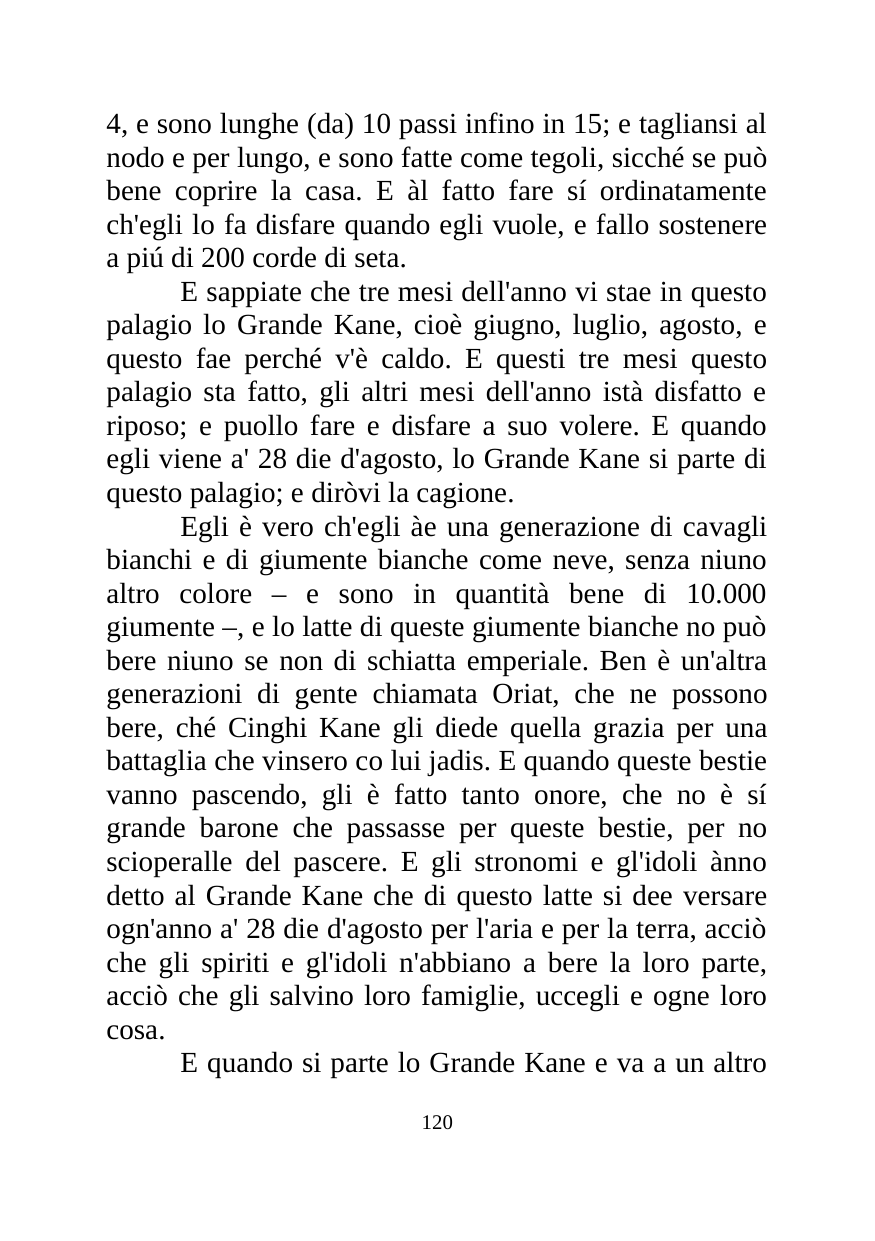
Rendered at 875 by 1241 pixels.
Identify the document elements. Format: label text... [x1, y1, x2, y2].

text Egli è vero ch'egli àe una generazione di cavagli bianchi e di giumente bianche come neve, senza niuno altro colore – e sono in quantità bene di 10.000 giumente –, e lo latte di queste giumente bianche no può bere niuno se non di schiatta emperiale. Ben è un'altra generazioni di gente chiamata Oriat, che ne possono bere, ché Cinghi Kane gli diede quella grazia per una battaglia che vinsero co lui jadis. E quando queste bestie vanno pascendo, gli è fatto tanto onore, che no è sí grande barone che passasse per queste bestie, per no scioperalle del pascere. E gli stronomi e gl'idoli ànno detto al Grande Kane che di questo latte si dee versare ogn'anno a' 28 die d'agosto per l'aria e per la terra, acciò che gli spiriti e gl'idoli n'abbiano a bere la loro parte, acciò che gli salvino loro famiglie, uccegli e ogne loro cosa. [106, 509, 768, 1045]
text E sappiate che tre mesi dell'anno vi stae in questo palagio lo Grande Kane, cioè giugno, luglio, agosto, e questo fae perché v'è caldo. E questi tre mesi questo palagio sta fatto, gli altri mesi dell'anno istà disfatto e riposo; e puollo fare e disfare a suo volere. E quando egli viene a' 28 die d'agosto, lo Grande Kane si parte di questo palagio; e diròvi la cagione. [106, 274, 768, 509]
text 4, e sono lunghe (da) 10 passi infino in 15; e tagliansi al nodo e per lungo, e sono fatte come tegoli, sicché se può bene coprire la casa. E àl fatto fare sí ordinatamente ch'egli lo fa disfare quando egli vuole, e fallo sostenere a piú di 200 corde di seta. [106, 106, 768, 274]
text E quando si parte lo Grande Kane e va a un altro [106, 1045, 768, 1079]
